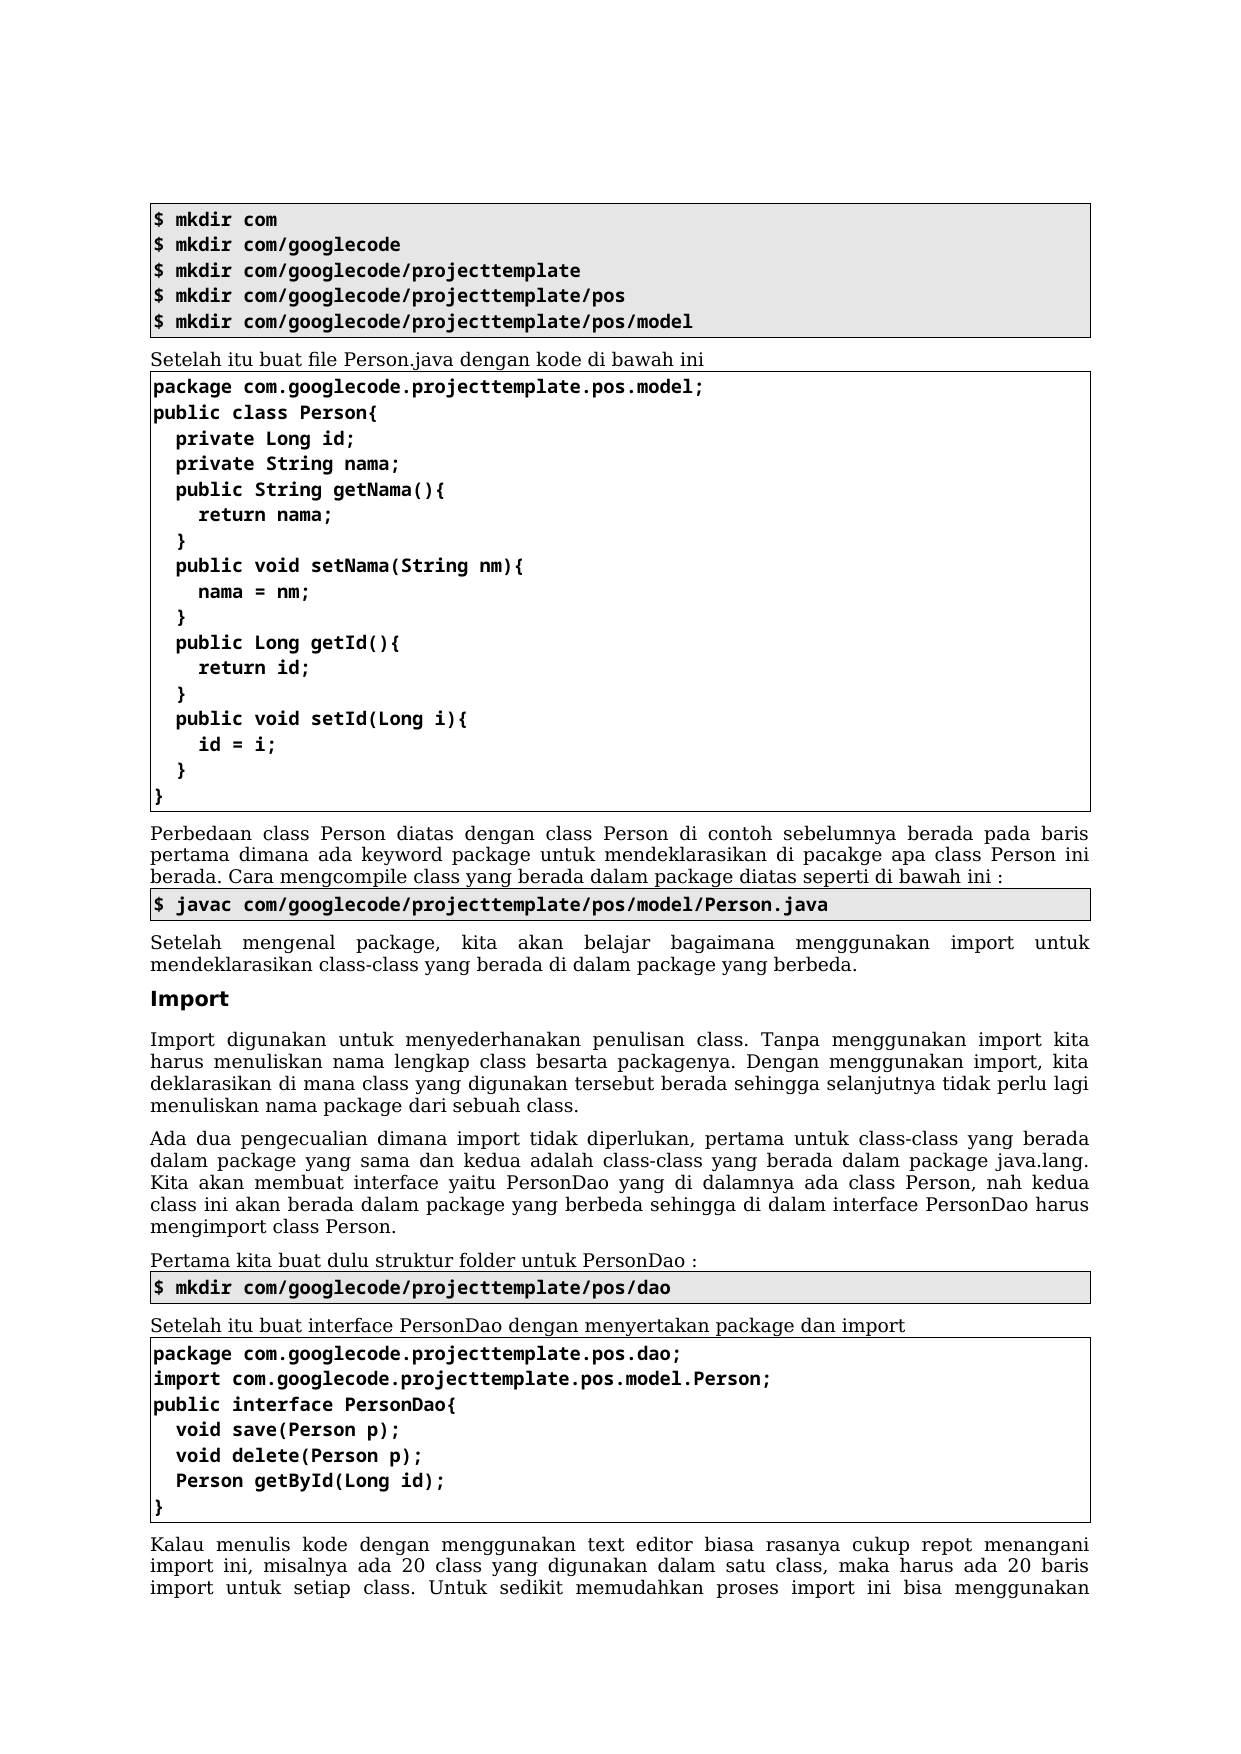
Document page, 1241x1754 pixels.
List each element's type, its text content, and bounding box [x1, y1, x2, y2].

text Pertama kita buat dulu struktur folder untuk PersonDao : [150, 1249, 1091, 1271]
text $ mkdir com/googlecode [151, 229, 1090, 254]
text package com.googlecode.projecttemplate.pos.dao; [151, 1338, 1090, 1362]
text $ mkdir com/googlecode/projecttemplate/pos/dao [151, 1272, 1090, 1303]
text nama = nm; [151, 575, 1090, 600]
text Import digunakan untuk menyederhanakan penulisan class. Tanpa menggunakan import kita harus menuliskan nama lengkap class besarta packagenya. Dengan menggunakan import, kita deklarasikan di mana class yang digunakan tersebut berada sehingga selanjutnya tidak perlu lagi menuliskan nama package dari sebuah class. [150, 1029, 1091, 1117]
text public interface PersonDao{ [151, 1388, 1090, 1413]
text import com.googlecode.projecttemplate.pos.model.Person; [151, 1362, 1090, 1388]
text id = i; [151, 728, 1090, 753]
text private Long id; [151, 422, 1090, 447]
text Ada dua pengecualian dimana import tidak diperlukan, pertama untuk class-class yang berada dalam package yang sama dan kedua adalah class-class yang berada dalam package java.lang. Kita akan membuat interface yaitu PersonDao yang di dalamnya ada class Person, nah kedua class ini akan berada dalam package yang berbeda sehingga di dalam interface PersonDao harus mengimport class Person. [150, 1128, 1091, 1238]
text Person getById(Long id); [151, 1464, 1090, 1490]
subtitle Import [150, 987, 1091, 1011]
text public class Person{ [151, 396, 1090, 422]
text return id; [151, 651, 1090, 677]
text void delete(Person p); [151, 1439, 1090, 1464]
text Setelah itu buat interface PersonDao dengan menyertakan package dan import [150, 1315, 1091, 1337]
text $ mkdir com/googlecode/projecttemplate/pos/model [151, 305, 1090, 337]
text public void setId(Long i){ [151, 702, 1090, 728]
text } [151, 524, 1090, 549]
text void save(Person p); [151, 1413, 1090, 1439]
text } [151, 600, 1090, 626]
text public Long getId(){ [151, 626, 1090, 651]
text public String getNama(){ [151, 473, 1090, 498]
text } [151, 1490, 1090, 1522]
text return nama; [151, 498, 1090, 524]
text $ javac com/googlecode/projecttemplate/pos/model/Person.java [151, 889, 1090, 920]
text Setelah itu buat file Person.java dengan kode di bawah ini [150, 349, 1091, 371]
text } [151, 677, 1090, 702]
text } [151, 779, 1090, 811]
text public void setNama(String nm){ [151, 549, 1090, 575]
text $ mkdir com/googlecode/projecttemplate/pos [151, 280, 1090, 305]
text } [151, 753, 1090, 779]
text $ mkdir com/googlecode/projecttemplate [151, 254, 1090, 280]
text package com.googlecode.projecttemplate.pos.model; [151, 372, 1090, 396]
text Kalau menulis kode dengan menggunakan text editor biasa rasanya cukup repot menangani import ini, misalnya ada 20 class yang digunakan dalam satu class, maka harus ada 20 baris import untuk setiap class. Untuk sedikit memudahkan proses import ini bisa menggunakan [150, 1533, 1091, 1599]
text Setelah mengenal package, kita akan belajar bagaimana menggunakan import untuk mendeklarasikan class-class yang berada di dalam package yang berbeda. [150, 932, 1091, 975]
text $ mkdir com [151, 204, 1090, 229]
text private String nama; [151, 447, 1090, 473]
text Perbedaan class Person diatas dengan class Person di contoh sebelumnya berada pada baris pertama dimana ada keyword package untuk mendeklarasikan di pacakge apa class Person ini berada. Cara mengcompile class yang berada dalam package diatas seperti di bawah ini : [150, 822, 1091, 888]
